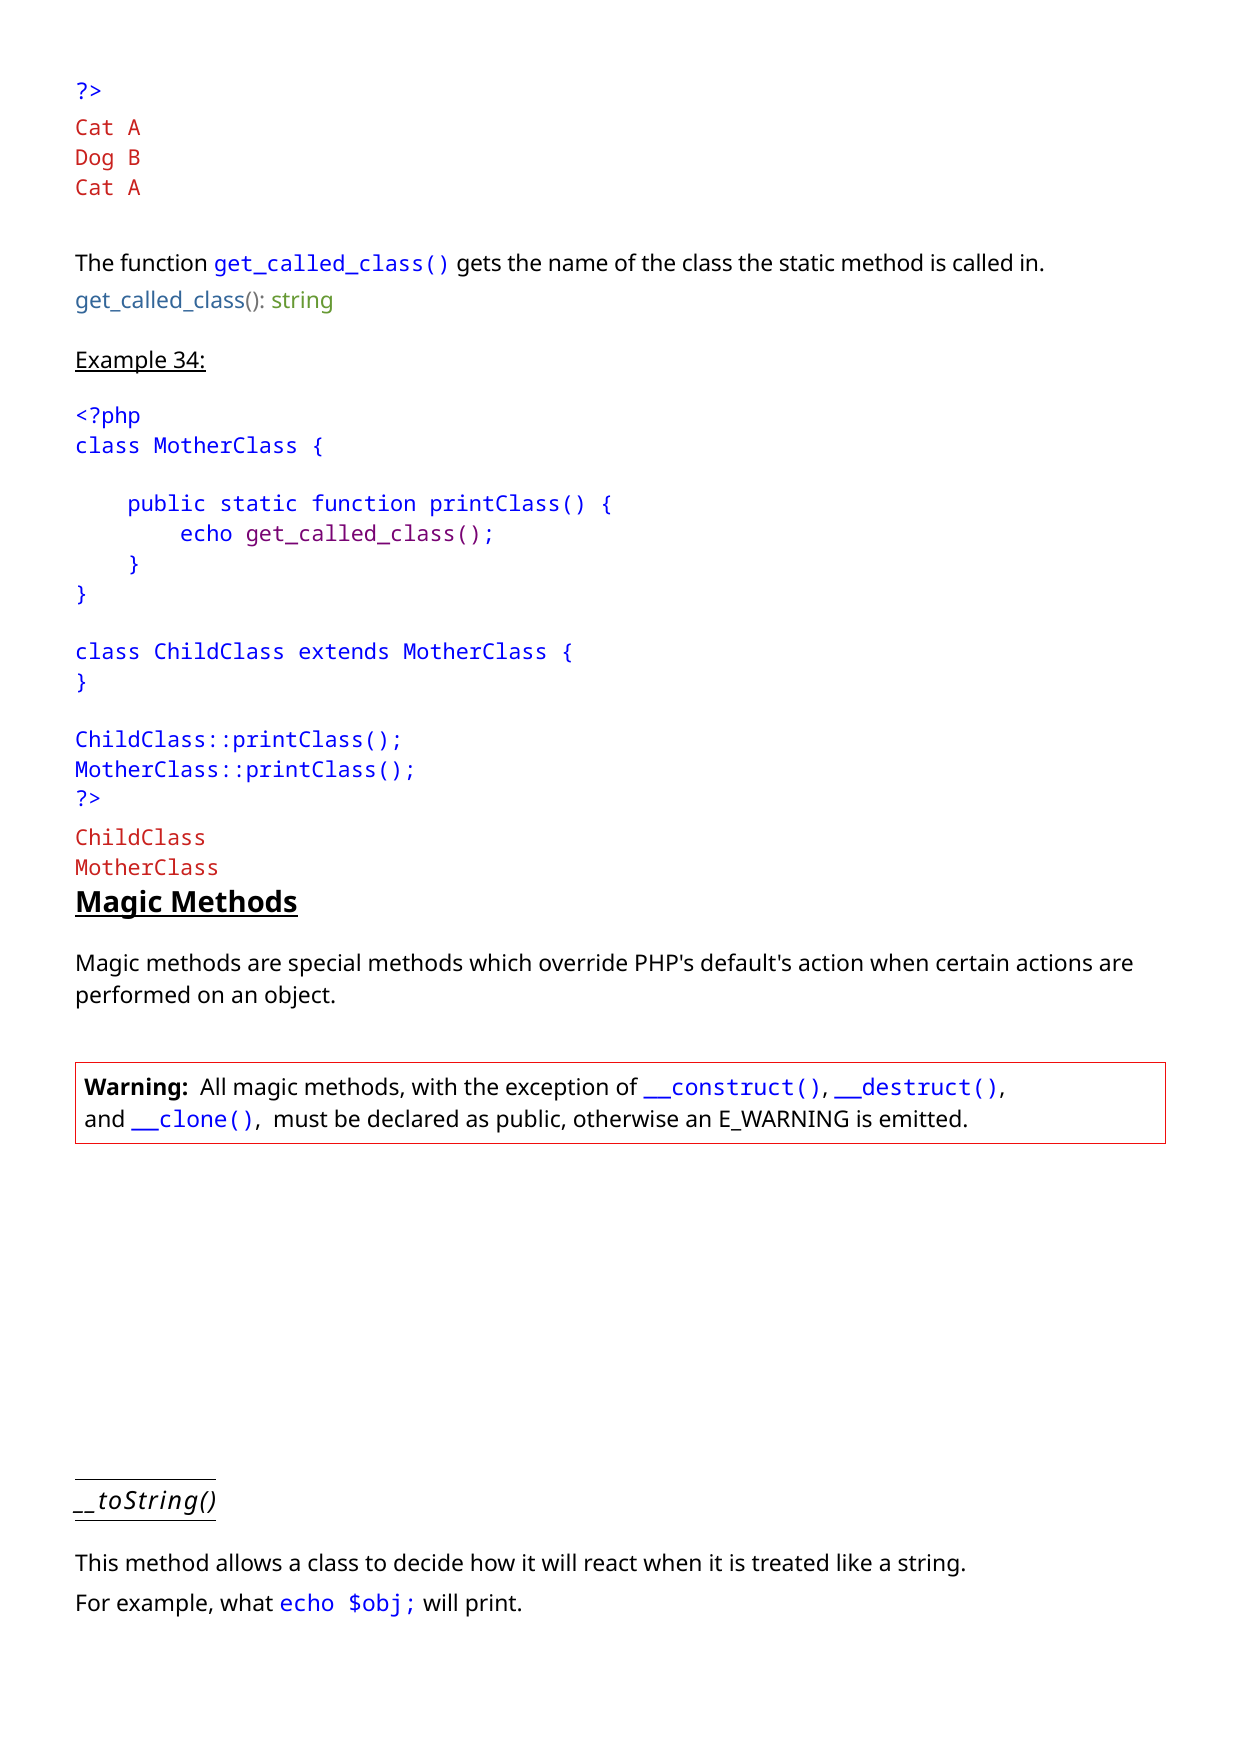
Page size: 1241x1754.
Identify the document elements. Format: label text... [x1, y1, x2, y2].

text echo get_called_class(); [75, 518, 1166, 548]
text public static function printClass() { [75, 488, 1166, 518]
text } [75, 578, 1166, 608]
text Warning: All magic methods, with the exception of __construct(), __destruct(), and __clone(), must be declared as public, otherwise an E_WARNING is emitted. [76, 1063, 1165, 1143]
text class ChildClass extends MotherClass { [75, 636, 1166, 666]
text Magic Methods [75, 882, 1166, 921]
text ?> [75, 75, 1166, 106]
text class MotherClass { [75, 430, 1166, 460]
text <?php [75, 401, 1166, 430]
text Cat A [75, 172, 1166, 202]
text Cat A [75, 112, 1166, 142]
text Example 34: [75, 343, 1166, 375]
text Magic methods are special methods which override PHP's default's action when certain actions are performed on an object. [75, 947, 1166, 1010]
text MotherClass [75, 852, 1166, 882]
text MotherClass::printClass(); [75, 754, 1166, 783]
text Dog B [75, 142, 1166, 172]
text ChildClass [75, 822, 1166, 852]
text For example, what echo $obj; will print. [75, 1587, 1166, 1618]
text This method allows a class to decide how it will react when it is treated like a string. [75, 1547, 1166, 1578]
text } [75, 548, 1166, 578]
text get_called_class(): string [75, 284, 1166, 315]
text } [75, 666, 1166, 696]
text ChildClass::printClass(); [75, 724, 1166, 754]
text __toString() [75, 1479, 1166, 1520]
text The function get_called_class() gets the name of the class the static method is called in. [75, 247, 1166, 278]
text ?> [75, 783, 1166, 813]
